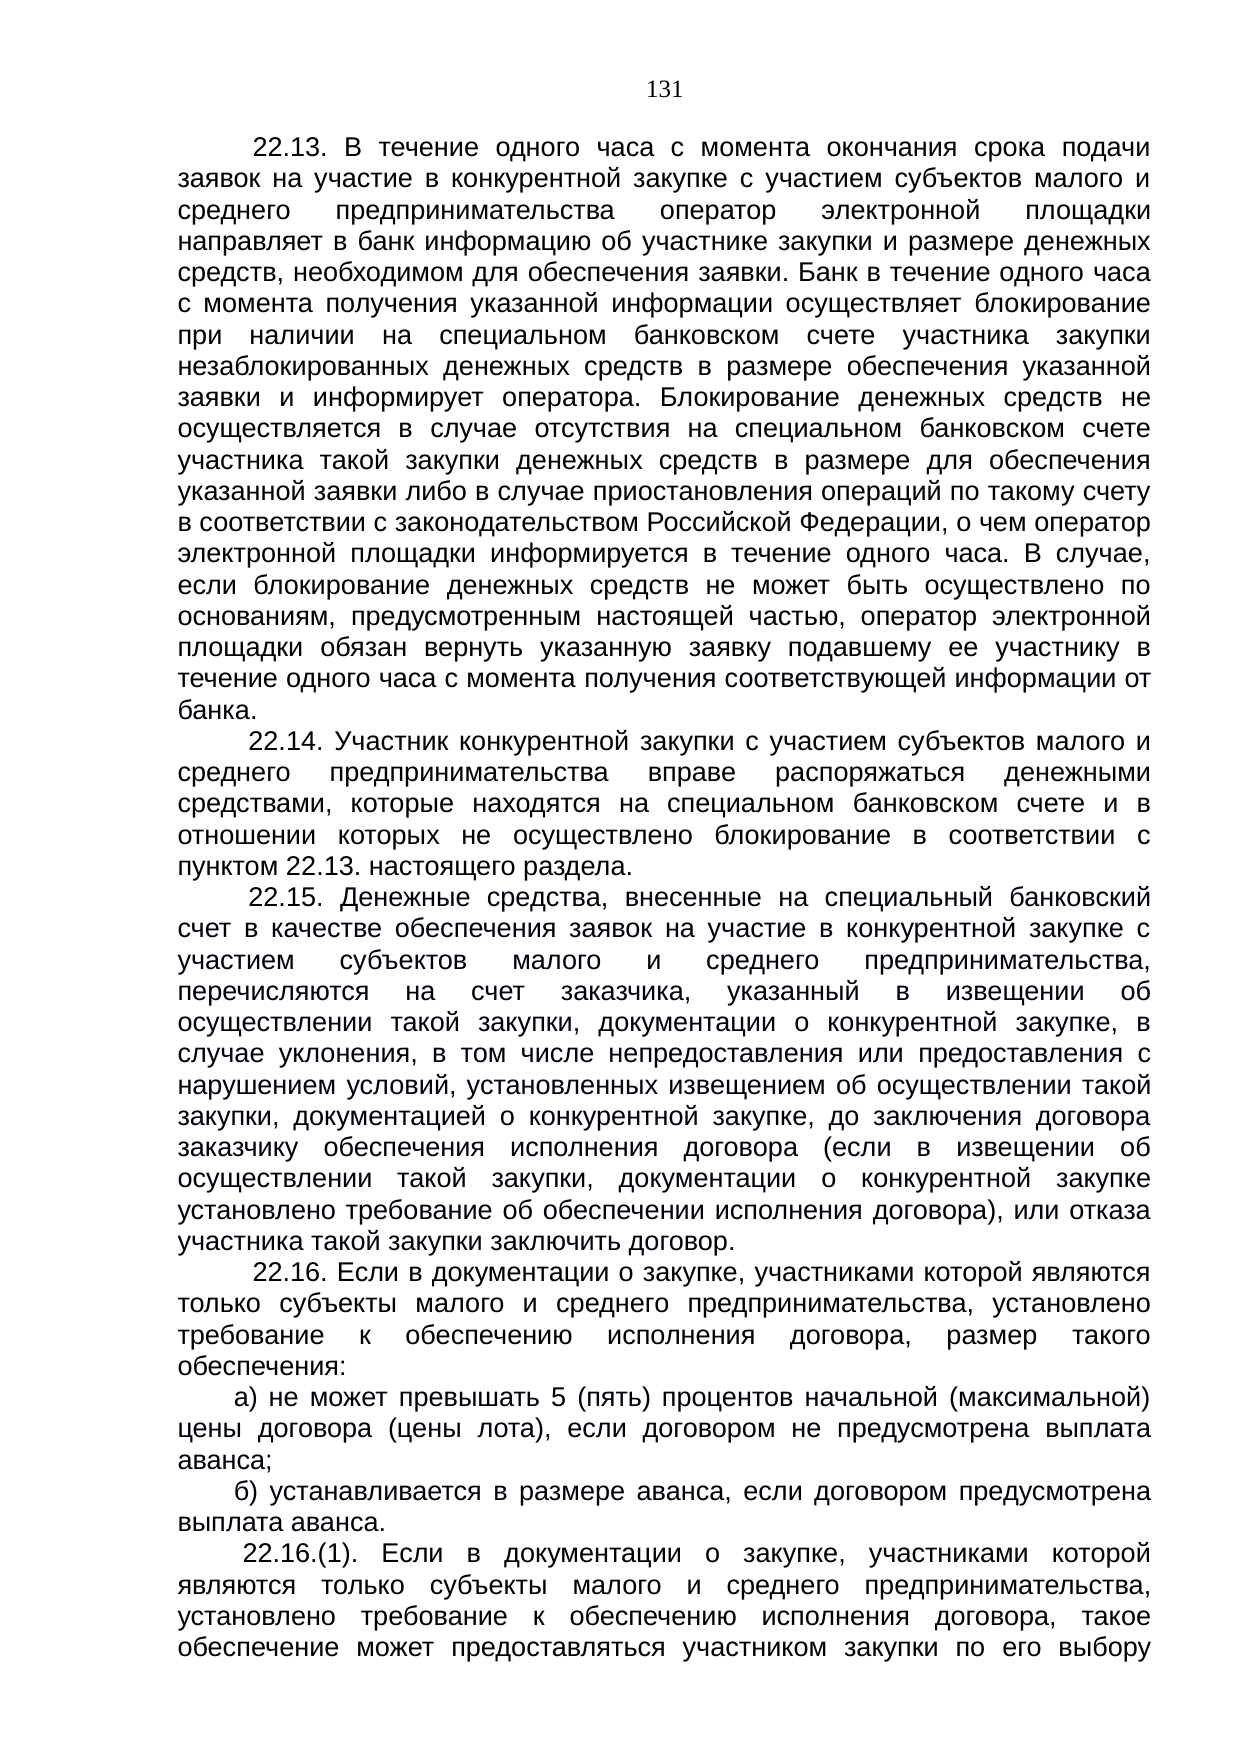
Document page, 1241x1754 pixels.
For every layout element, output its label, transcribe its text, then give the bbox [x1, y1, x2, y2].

text б) устанавливается в размере аванса, если договором предусмотрена выплата аванса. [177, 1475, 1152, 1537]
text 22.16.(1). Если в документации о закупке, участниками которой являются только субъекты малого и среднего предпринимательства, установлено требование к обеспечению исполнения договора, такое обеспечение может предоставляться участником закупки по его выбору [177, 1537, 1152, 1662]
text 22.16. Если в документации о закупке, участниками которой являются только субъекты малого и среднего предпринимательства, установлено требование к обеспечению исполнения договора, размер такого обеспечения: [177, 1256, 1152, 1381]
text 22.13. В течение одного часа с момента окончания срока подачи заявок на участие в конкурентной закупке с участием субъектов малого и среднего предпринимательства оператор электронной площадки направляет в банк информацию об участнике закупки и размере денежных средств, необходимом для обеспечения заявки. Банк в течение одного часа с момента получения указанной информации осуществляет блокирование при наличии на специальном банковском счете участника закупки незаблокированных денежных средств в размере обеспечения указанной заявки и информирует оператора. Блокирование денежных средств не осуществляется в случае отсутствия на специальном банковском счете участника такой закупки денежных средств в размере для обеспечения указанной заявки либо в случае приостановления операций по такому счету в соответствии с законодательством Российской Федерации, о чем оператор электронной площадки информируется в течение одного часа. В случае, если блокирование денежных средств не может быть осуществлено по основаниям, предусмотренным настоящей частью, оператор электронной площадки обязан вернуть указанную заявку подавшему ее участнику в течение одного часа с момента получения соответствующей информации от банка. [177, 131, 1152, 725]
text 22.14. Участник конкурентной закупки с участием субъектов малого и среднего предпринимательства вправе распоряжаться денежными средствами, которые находятся на специальном банковском счете и в отношении которых не осуществлено блокирование в соответствии с пунктом 22.13. настоящего раздела. [177, 725, 1152, 881]
text а) не может превышать 5 (пять) процентов начальной (максимальной) цены договора (цены лота), если договором не предусмотрена выплата аванса; [177, 1381, 1152, 1475]
text 22.15. Денежные средства, внесенные на специальный банковский счет в качестве обеспечения заявок на участие в конкурентной закупке с участием субъектов малого и среднего предпринимательства, перечисляются на счет заказчика, указанный в извещении об осуществлении такой закупки, документации о конкурентной закупке, в случае уклонения, в том числе непредоставления или предоставления с нарушением условий, установленных извещением об осуществлении такой закупки, документацией о конкурентной закупке, до заключения договора заказчику обеспечения исполнения договора (если в извещении об осуществлении такой закупки, документации о конкурентной закупке установлено требование об обеспечении исполнения договора), или отказа участника такой закупки заключить договор. [177, 881, 1152, 1256]
